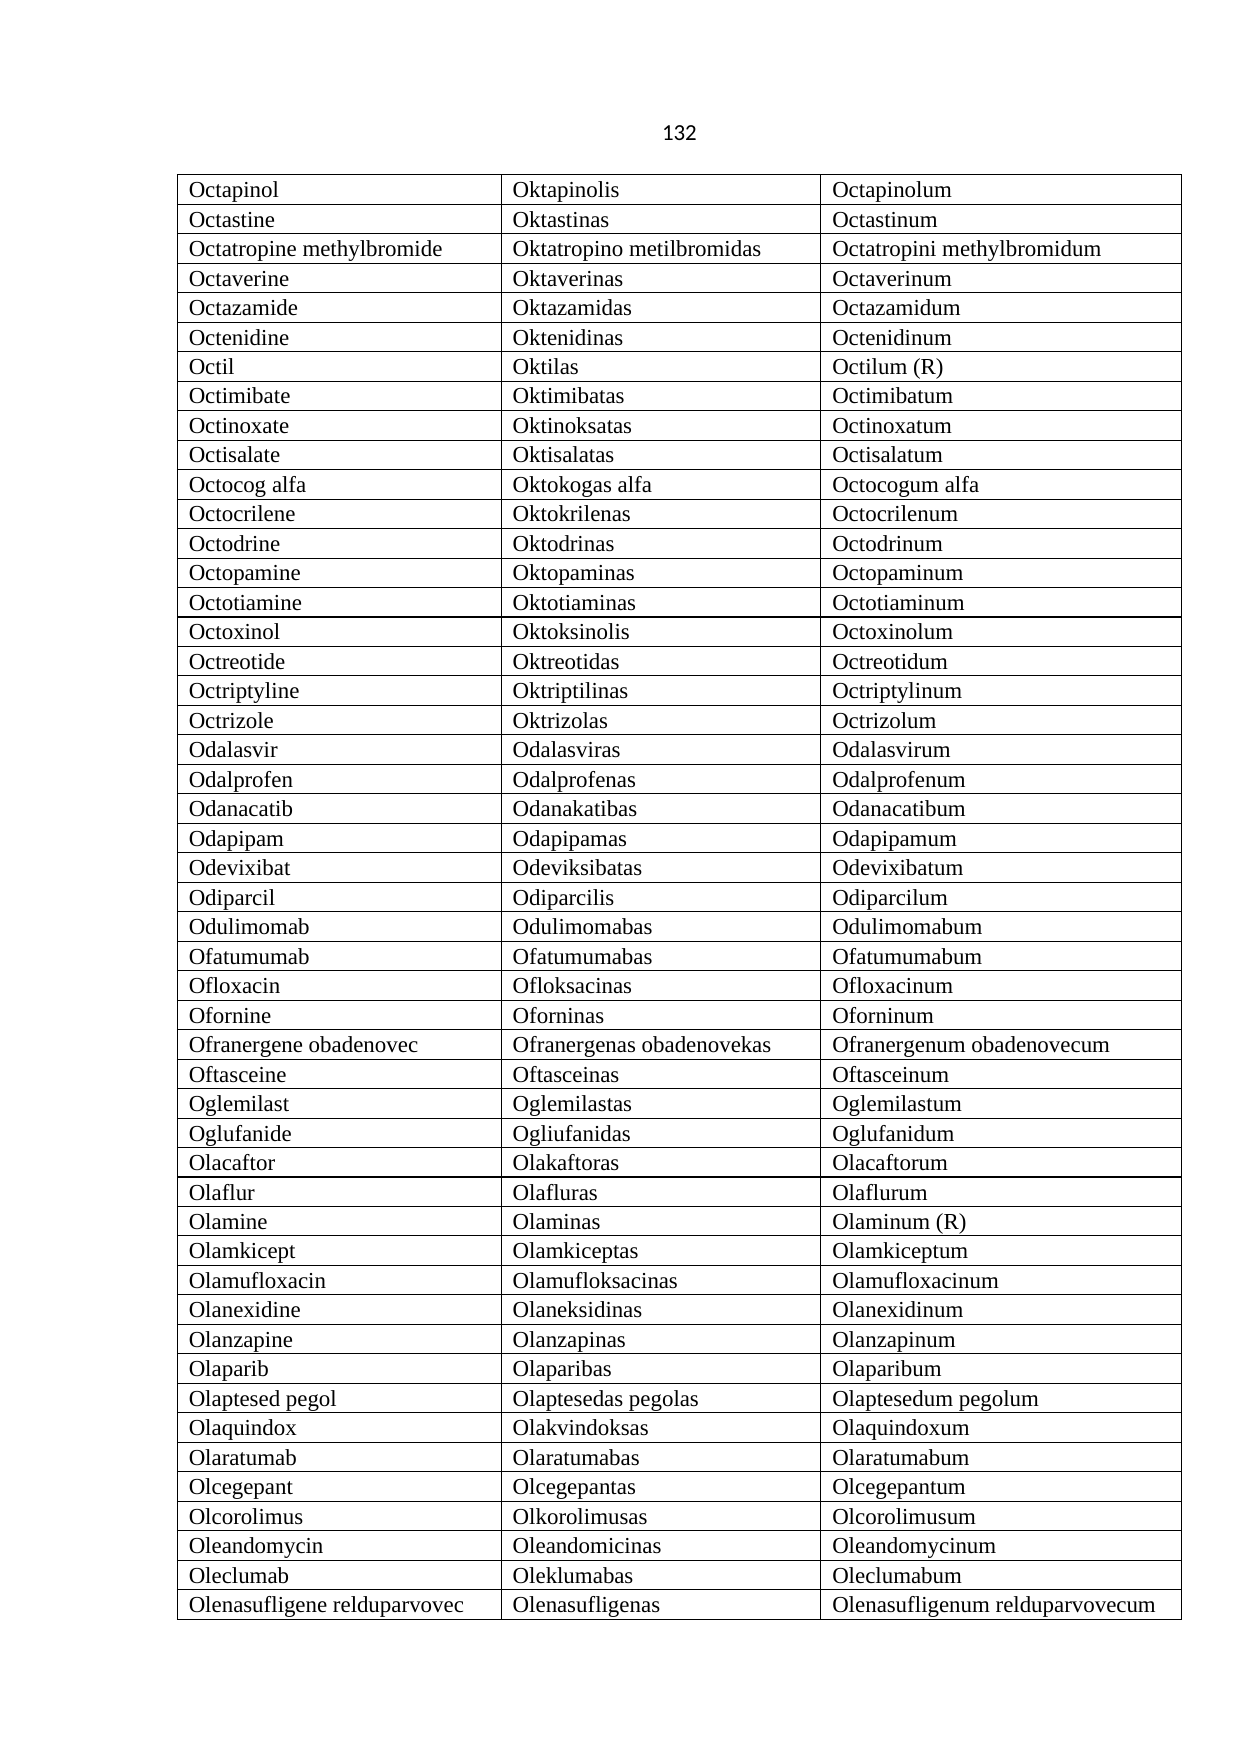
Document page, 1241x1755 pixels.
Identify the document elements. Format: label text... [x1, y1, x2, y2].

table_cell Octilum (R) [821, 352, 1181, 381]
table_cell Octoxinol [178, 618, 501, 646]
table_cell Oleclumab [178, 1561, 501, 1589]
table_cell Olafluras [502, 1178, 820, 1206]
table_cell Olcegepant [178, 1472, 501, 1501]
table_cell Oglemilastas [502, 1089, 820, 1117]
table_cell Octenidine [178, 323, 501, 351]
table_cell Oleclumabum [821, 1561, 1181, 1589]
table_cell Octastinum [821, 205, 1181, 233]
table_cell Olaminum (R) [821, 1207, 1181, 1235]
table_cell Oforninas [502, 1001, 820, 1029]
table_cell Olamkiceptum [821, 1236, 1181, 1265]
table_cell Olaparibum [821, 1354, 1181, 1383]
table_cell Olaparib [178, 1354, 501, 1383]
table_cell Olamkicept [178, 1236, 501, 1265]
table_cell Octimibatum [821, 382, 1181, 410]
table_cell Ofornine [178, 1001, 501, 1029]
table_cell Olaquindox [178, 1413, 501, 1442]
table_cell Olaparibas [502, 1354, 820, 1383]
table_cell Olanzapinas [502, 1325, 820, 1353]
table_cell Oktotiaminas [502, 588, 820, 616]
table_cell Olamufloxacin [178, 1266, 501, 1294]
table_cell Oftasceinum [821, 1060, 1181, 1088]
table_cell Olaratumabas [502, 1443, 820, 1471]
table_cell Octopaminum [821, 559, 1181, 587]
table_cell Oktilas [502, 352, 820, 381]
table_cell Olkorolimusas [502, 1502, 820, 1530]
table_cell Odanacatib [178, 794, 501, 823]
table_cell Olaptesedum pegolum [821, 1384, 1181, 1412]
table_cell Octocrilenum [821, 500, 1181, 528]
table_cell Oktimibatas [502, 382, 820, 410]
table_cell Odiparcilum [821, 883, 1181, 911]
table_cell Oglufanide [178, 1119, 501, 1147]
table_cell Oglemilastum [821, 1089, 1181, 1117]
table_cell Oglufanidum [821, 1119, 1181, 1147]
table_cell Ofatumumab [178, 942, 501, 970]
table_cell Oktopaminas [502, 559, 820, 587]
table_cell Oleandomycinum [821, 1531, 1181, 1560]
table_cell Ofloksacinas [502, 971, 820, 999]
table_cell Olamufloksacinas [502, 1266, 820, 1294]
table_cell Odevixibat [178, 853, 501, 882]
table_cell Octocrilene [178, 500, 501, 528]
table_cell Oktisalatas [502, 441, 820, 469]
table_cell Octatropini methylbromidum [821, 234, 1181, 263]
table_cell Ofranergene obadenovec [178, 1030, 501, 1058]
table_cell Olanexidine [178, 1295, 501, 1324]
table_cell Olaminas [502, 1207, 820, 1235]
table_cell Octatropine methylbromide [178, 234, 501, 263]
table_cell Olanexidinum [821, 1295, 1181, 1324]
table_cell Oktoksinolis [502, 618, 820, 646]
table_cell Octenidinum [821, 323, 1181, 351]
table_cell Odiparcilis [502, 883, 820, 911]
table_cell Odalprofen [178, 765, 501, 793]
table_cell Oleandomycin [178, 1531, 501, 1560]
table_cell Oktrizolas [502, 706, 820, 734]
table_cell Oleandomicinas [502, 1531, 820, 1560]
table_cell Odevixibatum [821, 853, 1181, 882]
table_cell Oforninum [821, 1001, 1181, 1029]
table_cell Olamine [178, 1207, 501, 1235]
table_cell Oktatropino metilbromidas [502, 234, 820, 263]
table_cell Odalasvir [178, 735, 501, 764]
table_cell Odiparcil [178, 883, 501, 911]
table_cell Odapipamum [821, 824, 1181, 852]
table_cell Octrizolum [821, 706, 1181, 734]
table_cell Octastine [178, 205, 501, 233]
table_cell Oktriptilinas [502, 676, 820, 705]
table_cell Oktaverinas [502, 264, 820, 292]
table_cell Octapinolum [821, 175, 1181, 204]
table_cell Octreotide [178, 647, 501, 675]
table_cell Odanakatibas [502, 794, 820, 823]
table_cell Ofranergenum obadenovecum [821, 1030, 1181, 1058]
table_cell Octaverine [178, 264, 501, 292]
table_cell Oleklumabas [502, 1561, 820, 1589]
table_cell Olcegepantum [821, 1472, 1181, 1501]
table_cell Odulimomab [178, 912, 501, 941]
table_cell Olaptesed pegol [178, 1384, 501, 1412]
table_cell Olenasufligenas [502, 1590, 820, 1619]
table_cell Octriptylinum [821, 676, 1181, 705]
table_cell Odanacatibum [821, 794, 1181, 823]
table_cell Octaverinum [821, 264, 1181, 292]
table_cell Olamkiceptas [502, 1236, 820, 1265]
table_cell Octriptyline [178, 676, 501, 705]
table_cell Oftasceinas [502, 1060, 820, 1088]
table_cell Octodrine [178, 529, 501, 557]
table_cell Oktazamidas [502, 293, 820, 322]
table_cell Octocog alfa [178, 470, 501, 498]
table_cell Ofloxacin [178, 971, 501, 999]
table_cell Odulimomabas [502, 912, 820, 941]
table_cell Olaquindoxum [821, 1413, 1181, 1442]
table_cell Odapipamas [502, 824, 820, 852]
table_cell Olaflur [178, 1178, 501, 1206]
table_cell Octoxinolum [821, 618, 1181, 646]
table_cell Olenasufligene relduparvovec [178, 1590, 501, 1619]
table_cell Oktinoksatas [502, 411, 820, 439]
table_cell Odalasviras [502, 735, 820, 764]
table_cell Octapinol [178, 175, 501, 204]
table_cell Olacaftorum [821, 1148, 1181, 1176]
table_cell Oktenidinas [502, 323, 820, 351]
table_cell Octinoxate [178, 411, 501, 439]
table_cell Olakaftoras [502, 1148, 820, 1176]
table_cell Olacaftor [178, 1148, 501, 1176]
table_cell Oktreotidas [502, 647, 820, 675]
table_cell Octisalatum [821, 441, 1181, 469]
table_cell Olcegepantas [502, 1472, 820, 1501]
table_cell Odalprofenas [502, 765, 820, 793]
table_cell Olaptesedas pegolas [502, 1384, 820, 1412]
table_cell Olaneksidinas [502, 1295, 820, 1324]
table_cell Octreotidum [821, 647, 1181, 675]
table_cell Ofatumumabas [502, 942, 820, 970]
table_cell Odalasvirum [821, 735, 1181, 764]
table_cell Olamufloxacinum [821, 1266, 1181, 1294]
table_cell Oktodrinas [502, 529, 820, 557]
table_cell Octisalate [178, 441, 501, 469]
table_cell Ofatumumabum [821, 942, 1181, 970]
table_cell Octotiamine [178, 588, 501, 616]
table_cell Octil [178, 352, 501, 381]
table_cell Oktapinolis [502, 175, 820, 204]
table_cell Ofloxacinum [821, 971, 1181, 999]
table_cell Oktokrilenas [502, 500, 820, 528]
table_cell Octodrinum [821, 529, 1181, 557]
table_cell Olakvindoksas [502, 1413, 820, 1442]
table_cell Olcorolimus [178, 1502, 501, 1530]
table_cell Olaratumabum [821, 1443, 1181, 1471]
table_cell Octotiaminum [821, 588, 1181, 616]
table_cell Olenasufligenum relduparvovecum [821, 1590, 1181, 1619]
table_cell Octopamine [178, 559, 501, 587]
table_cell Octinoxatum [821, 411, 1181, 439]
table_cell Olaratumab [178, 1443, 501, 1471]
table_cell Oktastinas [502, 205, 820, 233]
table_cell Oftasceine [178, 1060, 501, 1088]
table_cell Olanzapine [178, 1325, 501, 1353]
table_cell Olanzapinum [821, 1325, 1181, 1353]
table_cell Octrizole [178, 706, 501, 734]
table_cell Olaflurum [821, 1178, 1181, 1206]
table_cell Ofranergenas obadenovekas [502, 1030, 820, 1058]
table_cell Octazamide [178, 293, 501, 322]
table_cell Olcorolimusum [821, 1502, 1181, 1530]
table_cell Oglemilast [178, 1089, 501, 1117]
table_cell Odapipam [178, 824, 501, 852]
table_cell Octimibate [178, 382, 501, 410]
table_cell Oktokogas alfa [502, 470, 820, 498]
table_cell Odalprofenum [821, 765, 1181, 793]
table_cell Odeviksibatas [502, 853, 820, 882]
table_cell Ogliufanidas [502, 1119, 820, 1147]
table_cell Odulimomabum [821, 912, 1181, 941]
table_cell Octazamidum [821, 293, 1181, 322]
table_cell Octocogum alfa [821, 470, 1181, 498]
